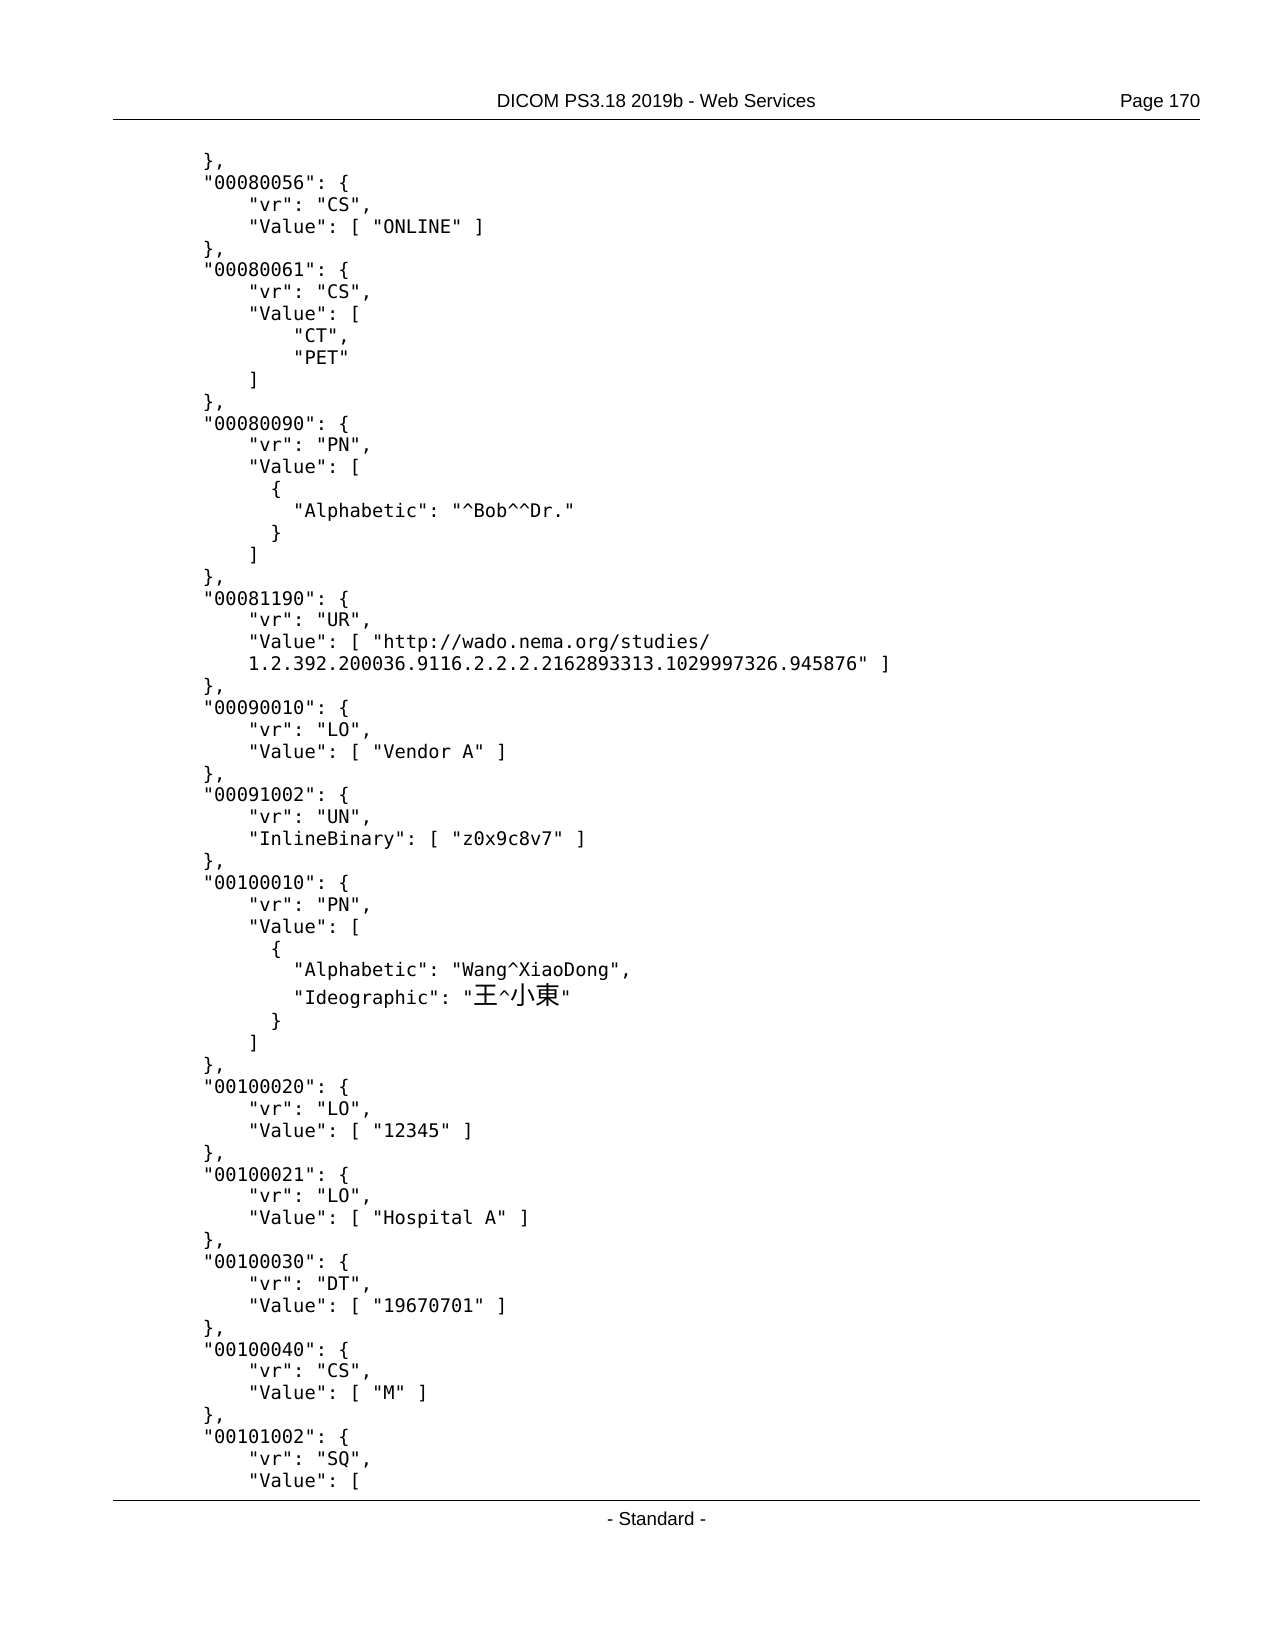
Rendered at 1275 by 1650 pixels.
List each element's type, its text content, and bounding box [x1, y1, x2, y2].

text }, "00080056": { "vr": "CS", "Value": [ "ONLINE" ] }, "00080061": { "vr": "CS", "Value": [ "CT", "PET" ] }, "00080090": { "vr": "PN", "Value": [ { "Alphabetic": "^Bob^^Dr." } ] }, "00081190": { "vr": "UR", "Value": [ "http://wado.nema.org/studies/ 1.2.392.200036.9116.2.2.2.2162893313.1029997326.945876" ] }, "00090010": { "vr": "LO", "Value": [ "Vendor A" ] }, "00091002": { "vr": "UN", "InlineBinary": [ "z0x9c8v7" ] }, "00100010": { "vr": "PN", "Value": [ { "Alphabetic": "Wang^XiaoDong", "Ideographic": "王^小東" } ] }, "00100020": { "vr": "LO", "Value": [ "12345" ] }, "00100021": { "vr": "LO", "Value": [ "Hospital A" ] }, "00100030": { "vr": "DT", "Value": [ "19670701" ] }, "00100040": { "vr": "CS", "Value": [ "M" ] }, "00101002": { "vr": "SQ", "Value": [ [112, 150, 1200, 1492]
